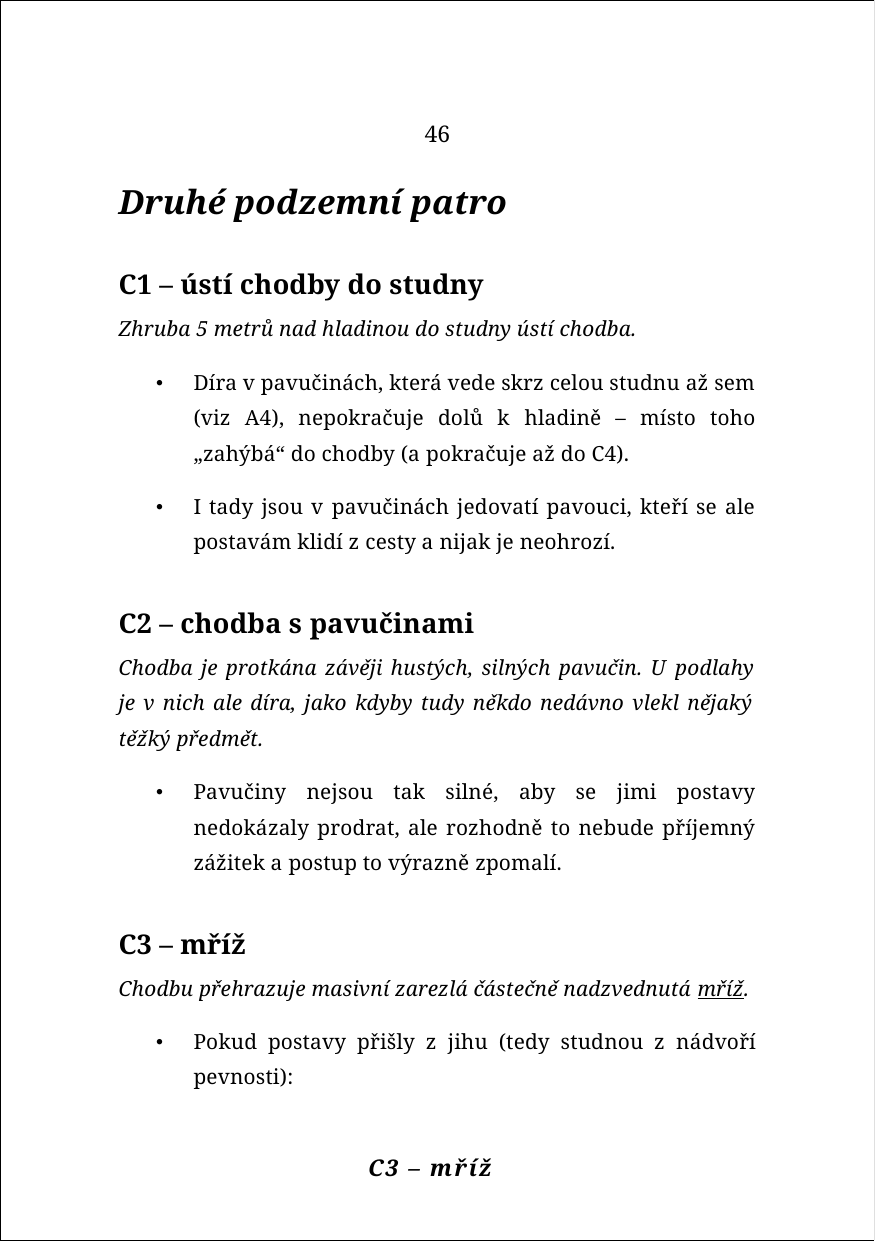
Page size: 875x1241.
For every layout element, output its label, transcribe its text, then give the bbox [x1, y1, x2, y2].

list Pavučiny nejsou tak silné, aby se jimi postavy nedokázaly prodrat, ale rozhodně to nebude příjemný zážitek a⁠ postup to výrazně zpomalí. [156, 777, 756, 877]
subtitle C3 – mříž [118, 925, 756, 962]
text Zhruba 5 metrů nad hladinou do studny ústí chodba. [118, 314, 756, 343]
text Chodba je protkána závěji hustých, silných pavučin. U⁠ podlahy je v⁠ nich ale díra, jako kdyby tudy někdo nedávno vlekl nějaký těžký předmět. [118, 653, 756, 752]
list I⁠ tady jsou v⁠ pavučinách jedovatí pavouci, kteří se ale postavám klidí z⁠ cesty a⁠ nijak je neohrozí. [156, 492, 756, 556]
list Pokud postavy přišly z⁠ jihu (tedy studnou z⁠ nádvoří pevnosti): [156, 1027, 756, 1091]
list Díra v⁠ pavučinách, která vede skrz celou studnu až sem (viz A4), nepokračuje dolů k⁠ hladině – místo toho „zahýbá“ do chodby (a⁠ pokračuje až do C4). [156, 368, 756, 467]
subtitle Druhé podzemní patro [118, 179, 756, 224]
text Chodbu přehrazuje masivní zarezlá částečně nadzvednutá mříž. [118, 974, 756, 1002]
subtitle C2 – chodba s⁠ pavučinami [118, 604, 756, 641]
subtitle C1 – ústí chodby do studny [118, 266, 756, 303]
